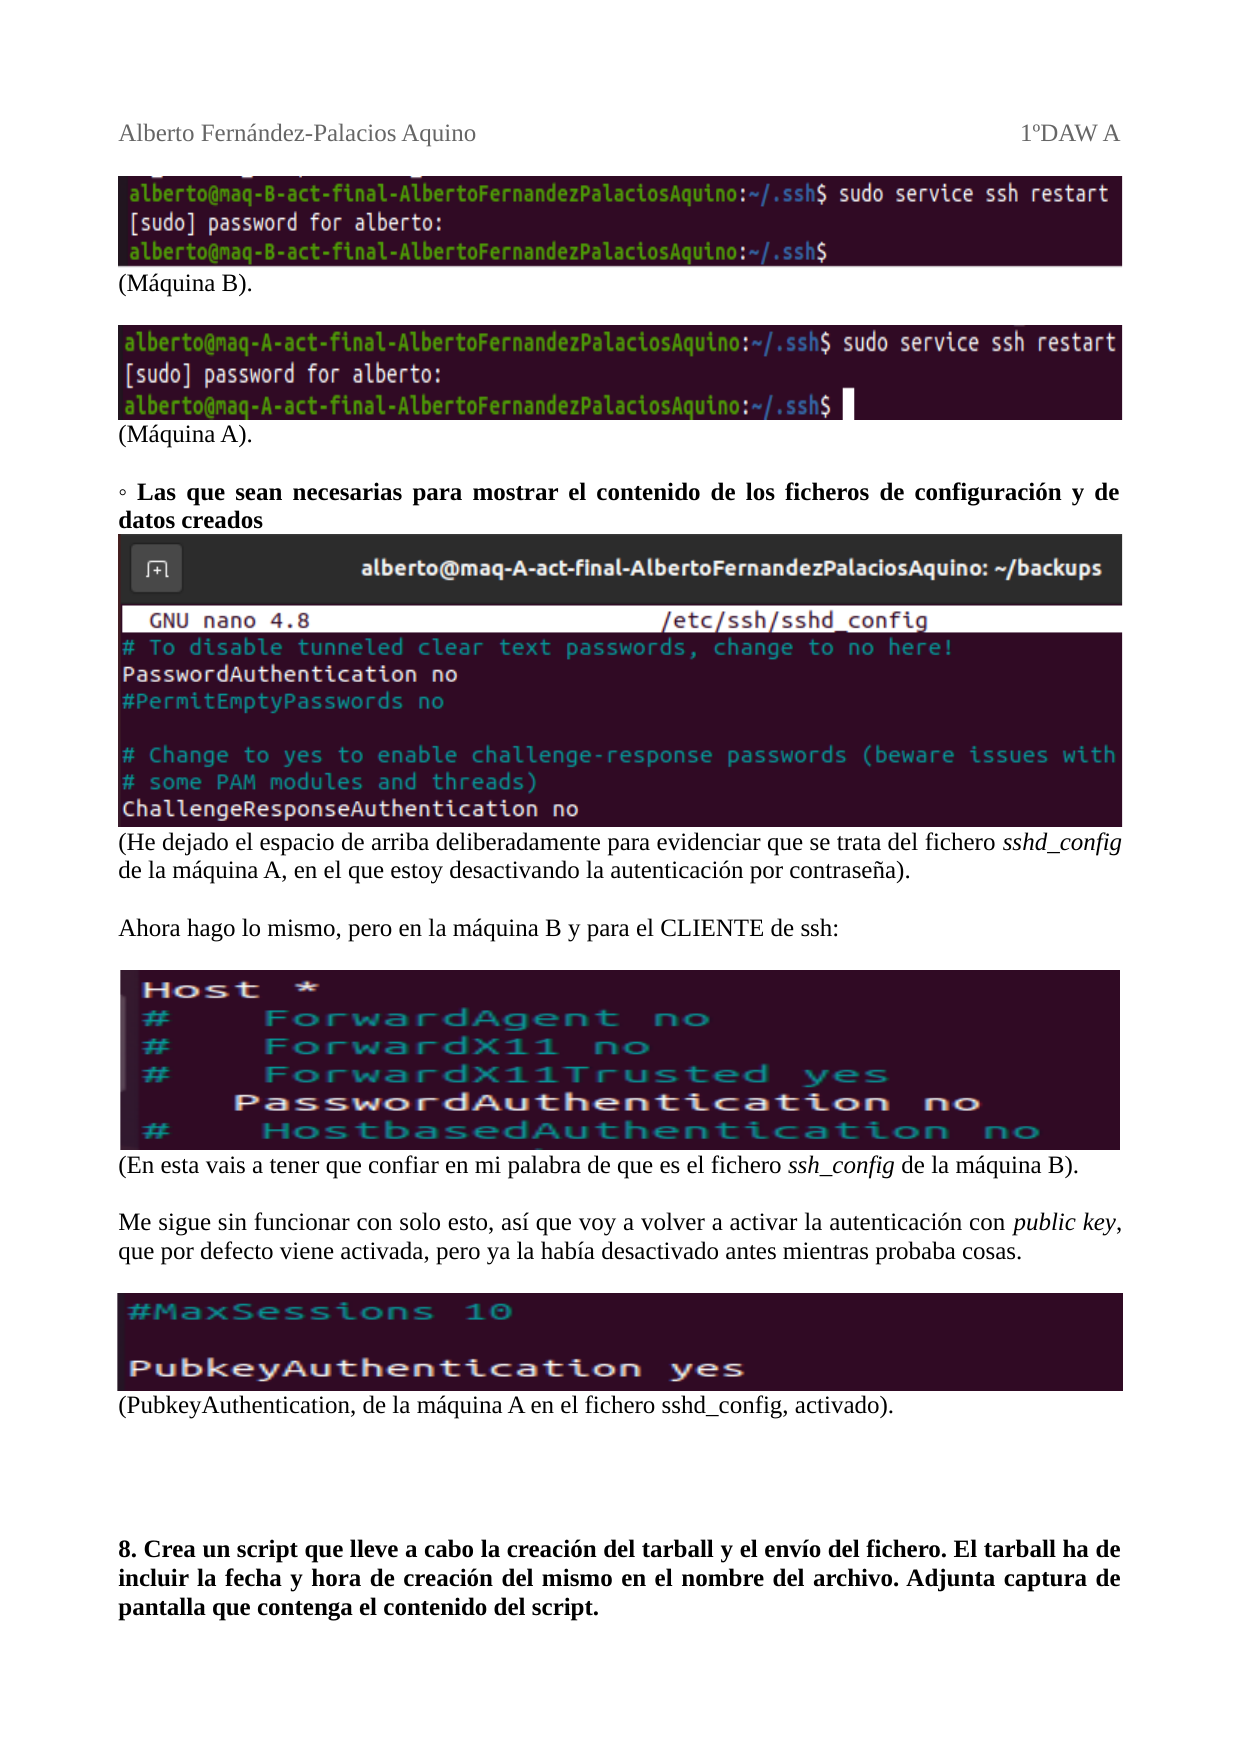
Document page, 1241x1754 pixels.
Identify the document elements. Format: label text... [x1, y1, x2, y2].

text 8. Crea un script que lleve a cabo la creación del tarball y el envío del fichero. El tarball ha de incluir la fecha y hora de creación del mismo en el nombre del archivo. Adjunta captura de pantalla que contenga el contenido del script. [118, 1534, 1122, 1621]
text (PubkeyAuthentication, de la máquina A en el fichero sshd_config, activado). [118, 1391, 1122, 1419]
text (Máquina B). [118, 268, 1122, 297]
text (En esta vais a tener que confiar en mi palabra de que es el fichero ssh_config de la máquina B). [118, 970, 1122, 1179]
text (He dejado el espacio de arriba deliberadamente para evidenciar que se trata del fichero sshd_config de la máquina A, en el que estoy desactivando la autenticación por contraseña). [118, 827, 1122, 884]
picture [117, 1293, 1123, 1391]
picture [120, 970, 1120, 1150]
picture [118, 534, 1123, 827]
text Me sigue sin funcionar con solo esto, así que voy a volver a activar la autenticación con public key, que por defecto viene activada, pero ya la había desactivado antes mientras probaba cosas. [118, 1207, 1122, 1265]
picture [118, 176, 1123, 268]
text ◦ Las que sean necesarias para mostrar el contenido de los ficheros de configuración y de datos creados [118, 477, 1122, 534]
text Ahora hago lo mismo, pero en la máquina B y para el CLIENTE de ssh: [118, 913, 1122, 942]
picture [118, 325, 1123, 420]
text (Máquina A). [118, 420, 1122, 448]
